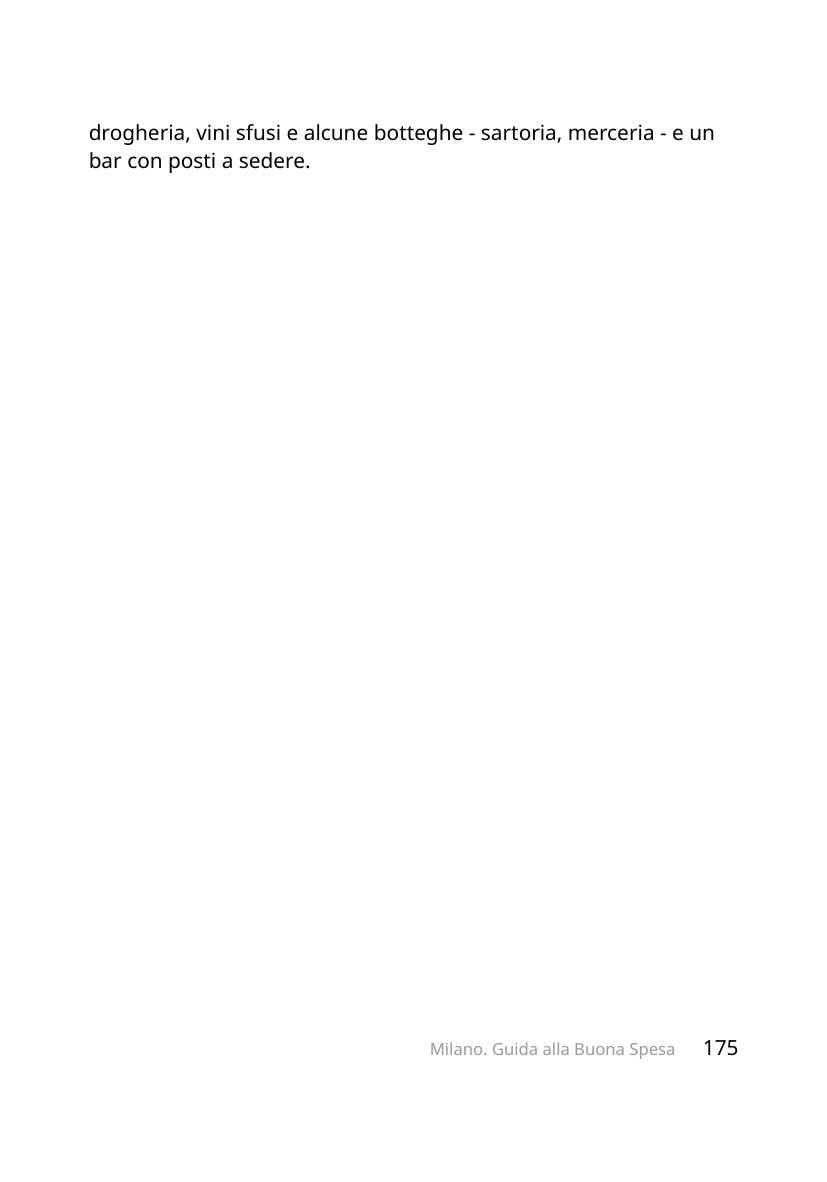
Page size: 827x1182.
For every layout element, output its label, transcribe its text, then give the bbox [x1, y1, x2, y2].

text drogheria, vini sfusi e alcune botteghe - sartoria, merceria - e un bar con posti a sedere. [88, 118, 738, 175]
